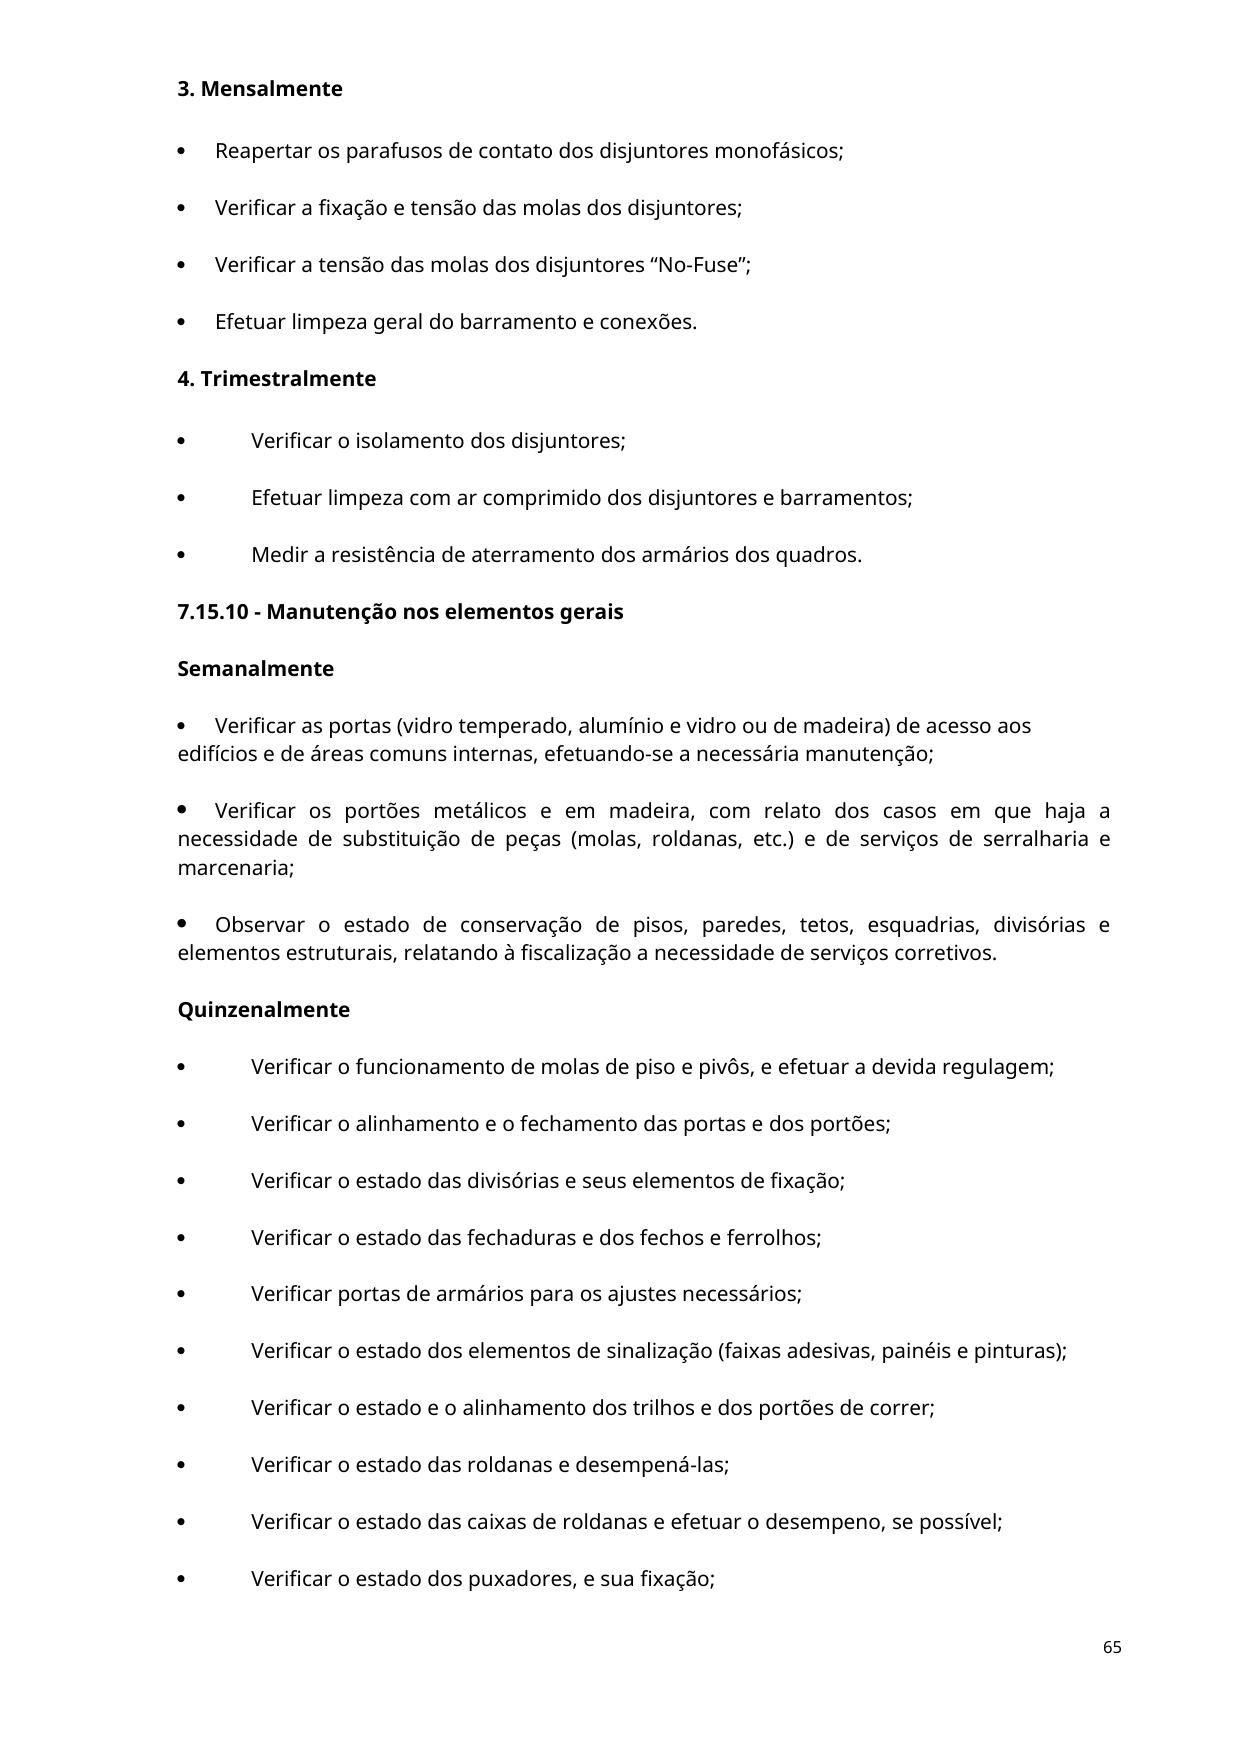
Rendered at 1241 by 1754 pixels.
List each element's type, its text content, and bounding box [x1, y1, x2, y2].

list Verificar as portas (vidro temperado, alumínio e vidro ou de madeira) de acesso aos edifícios e de áreas comuns internas, efetuando-se a necessária manutenção; [177, 711, 1112, 768]
list Observar o estado de conservação de pisos, paredes, tetos, esquadrias, divisórias e elementos estruturais, relatando à fiscalização a necessidade de serviços corretivos. [177, 910, 1112, 967]
list Verificar o estado dos elementos de sinalização (faixas adesivas, painéis e pinturas); [177, 1336, 1112, 1365]
list Verificar o estado das caixas de roldanas e efetuar o desempeno, se possível; [177, 1507, 1112, 1535]
list Verificar o funcionamento de molas de piso e pivôs, e efetuar a devida regulagem; [177, 1052, 1112, 1080]
list Verificar o estado das roldanas e desempená-las; [177, 1450, 1112, 1478]
list Verificar a tensão das molas dos disjuntores “No-Fuse”; [177, 250, 1112, 278]
list Efetuar limpeza com ar comprimido dos disjuntores e barramentos; [177, 483, 1112, 512]
list Verificar o estado das fechaduras e dos fechos e ferrolhos; [177, 1223, 1112, 1251]
list Verificar o estado e o alinhamento dos trilhos e dos portões de correr; [177, 1393, 1112, 1422]
subtitle Mensalmente [177, 74, 1112, 102]
list Verificar o estado dos puxadores, e sua fixação; [177, 1564, 1112, 1592]
list Verificar portas de armários para os ajustes necessários; [177, 1279, 1112, 1308]
list Reapertar os parafusos de contato dos disjuntores monofásicos; [177, 136, 1112, 165]
list Verificar os portões metálicos e em madeira, com relato dos casos em que haja a necessidade de substituição de peças (molas, roldanas, etc.) e de serviços de serralharia e marcenaria; [177, 796, 1112, 881]
text Quinzenalmente [177, 995, 1112, 1023]
list Efetuar limpeza geral do barramento e conexões. [177, 307, 1112, 335]
list Verificar a fixação e tensão das molas dos disjuntores; [177, 193, 1112, 222]
list Verificar o alinhamento e o fechamento das portas e dos portões; [177, 1109, 1112, 1137]
list Medir a resistência de aterramento dos armários dos quadros. [177, 540, 1112, 568]
subtitle Trimestralmente [177, 364, 1112, 392]
list Verificar o isolamento dos disjuntores; [177, 426, 1112, 455]
text Semanalmente [177, 654, 1112, 682]
list Verificar o estado das divisórias e seus elementos de fixação; [177, 1166, 1112, 1194]
subtitle 7.15.10 - Manutenção nos elementos gerais [177, 597, 1112, 625]
